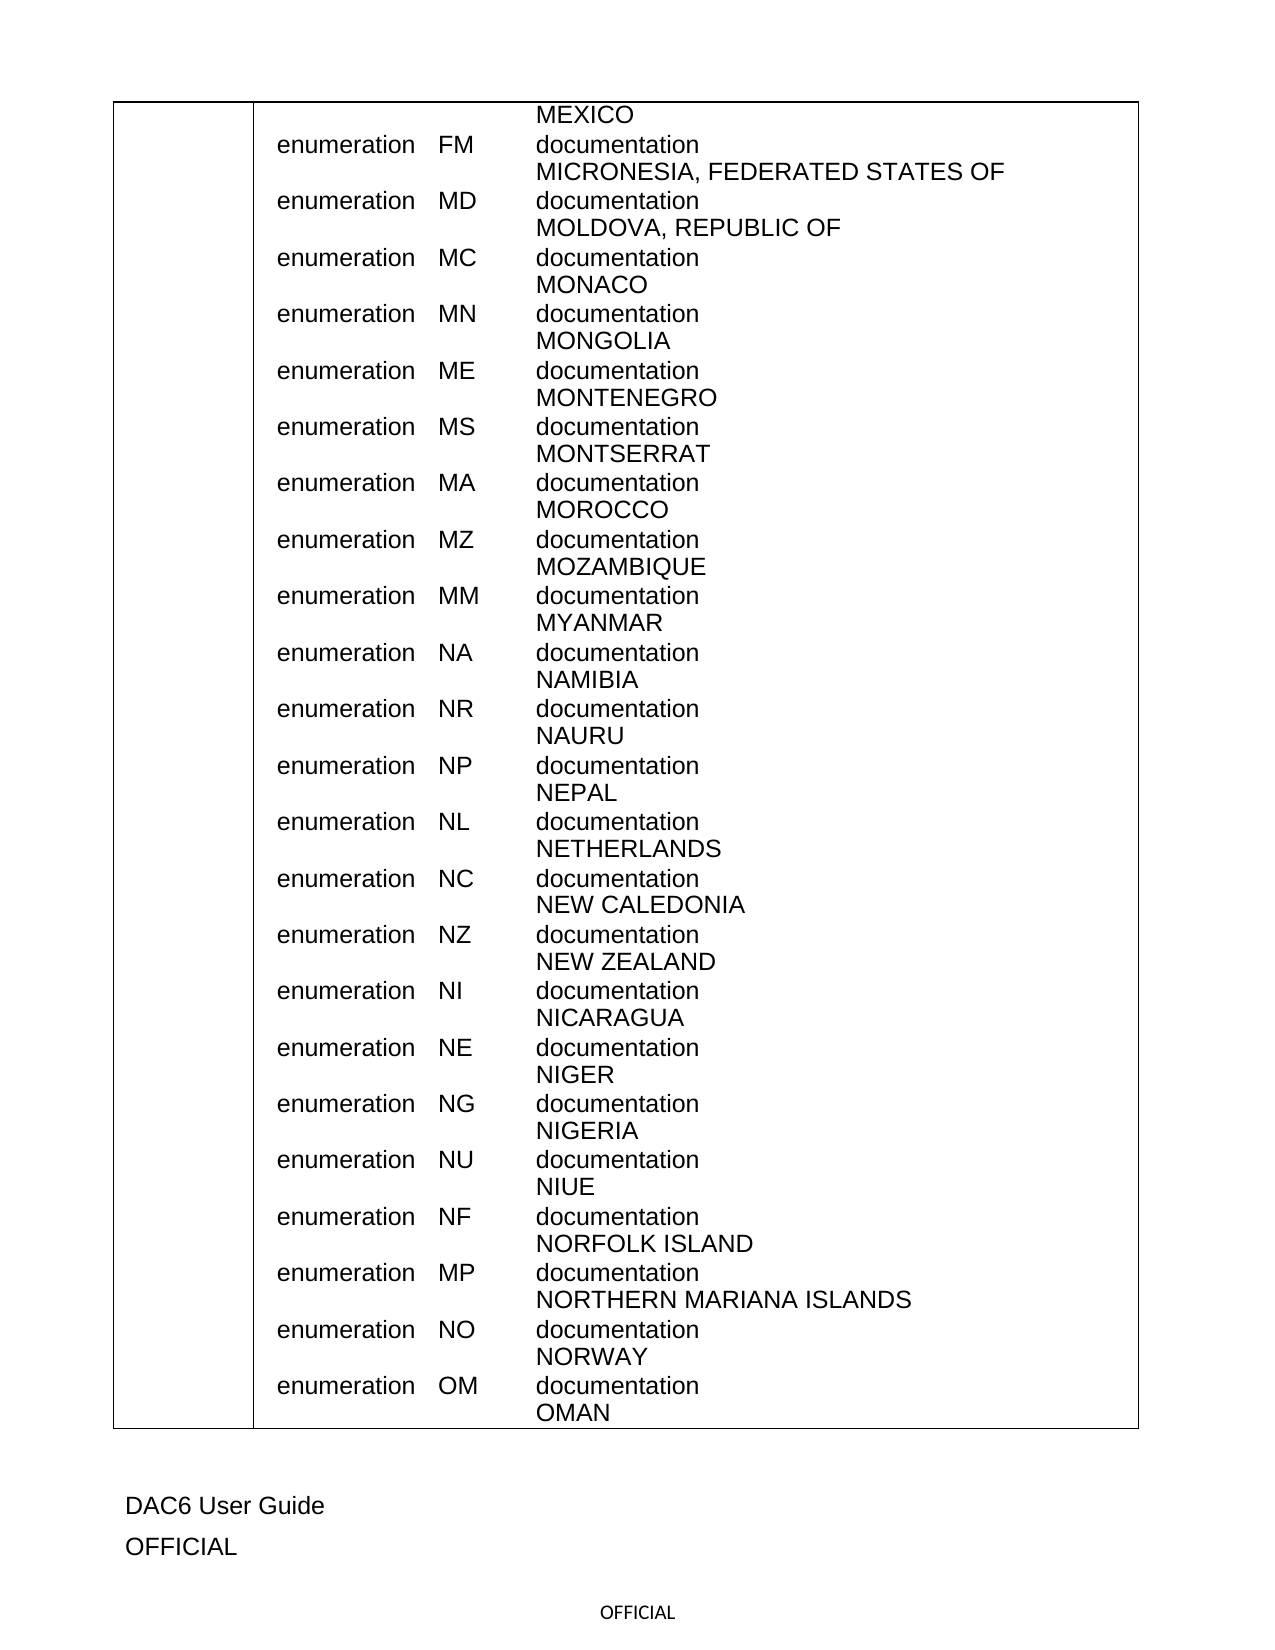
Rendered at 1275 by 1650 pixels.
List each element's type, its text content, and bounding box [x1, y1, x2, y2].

table_cell enumeration [254, 1202, 426, 1258]
table_cell documentation NORWAY [507, 1315, 1138, 1371]
table_cell NZ [426, 920, 507, 977]
table_header [114, 103, 253, 1428]
table_cell documentation NORTHERN MARIANA ISLANDS [507, 1259, 1138, 1315]
table_cell enumeration [254, 1089, 426, 1146]
table_cell NC [426, 864, 507, 920]
table_cell NP [426, 751, 507, 807]
table_cell enumeration [254, 299, 426, 356]
table_cell enumeration [254, 469, 426, 525]
table_cell NF [426, 1202, 507, 1258]
table_cell enumeration [254, 130, 426, 186]
table_cell enumeration [254, 525, 426, 581]
table_cell documentation MONTSERRAT [507, 412, 1138, 469]
table_cell documentation NETHERLANDS [507, 807, 1138, 864]
table_cell NO [426, 1315, 507, 1371]
table_cell MP [426, 1259, 507, 1315]
table_cell enumeration [254, 243, 426, 299]
table_cell enumeration [254, 1371, 426, 1428]
table_cell MD [426, 186, 507, 243]
table_header MEXICO [507, 103, 1138, 130]
table_cell enumeration [254, 638, 426, 694]
table_cell documentation MICRONESIA, FEDERATED STATES OF [507, 130, 1138, 186]
table_cell enumeration [254, 751, 426, 807]
table_cell NI [426, 977, 507, 1033]
table_cell enumeration [254, 1033, 426, 1089]
table_cell enumeration [254, 356, 426, 412]
table_cell documentation NEW CALEDONIA [507, 864, 1138, 920]
table_cell documentation NIGER [507, 1033, 1138, 1089]
table_cell MZ [426, 525, 507, 581]
table_cell documentation MYANMAR [507, 581, 1138, 638]
table_header [426, 103, 507, 130]
table_cell enumeration [254, 186, 426, 243]
table_cell MN [426, 299, 507, 356]
table_cell FM [426, 130, 507, 186]
table_cell enumeration [254, 1259, 426, 1315]
table_cell NA [426, 638, 507, 694]
table_cell enumeration [254, 1315, 426, 1371]
table_cell documentation MONTENEGRO [507, 356, 1138, 412]
table_cell MS [426, 412, 507, 469]
table_cell documentation MOZAMBIQUE [507, 525, 1138, 581]
table_cell documentation NEW ZEALAND [507, 920, 1138, 977]
table_cell documentation NEPAL [507, 751, 1138, 807]
table_cell enumeration [254, 694, 426, 751]
table_cell enumeration [254, 581, 426, 638]
table_cell documentation NICARAGUA [507, 977, 1138, 1033]
table_cell enumeration [254, 807, 426, 864]
table_cell documentation OMAN [507, 1371, 1138, 1428]
table_cell MC [426, 243, 507, 299]
table_cell documentation NIGERIA [507, 1089, 1138, 1146]
table_cell documentation NAMIBIA [507, 638, 1138, 694]
table_cell documentation NAURU [507, 694, 1138, 751]
table_cell OM [426, 1371, 507, 1428]
table_cell documentation NORFOLK ISLAND [507, 1202, 1138, 1258]
table_cell NR [426, 694, 507, 751]
table_cell documentation MOROCCO [507, 469, 1138, 525]
table_cell enumeration [254, 412, 426, 469]
table_cell documentation MONGOLIA [507, 299, 1138, 356]
table_cell MM [426, 581, 507, 638]
table_cell ME [426, 356, 507, 412]
table_cell documentation NIUE [507, 1146, 1138, 1202]
table_cell enumeration [254, 977, 426, 1033]
table_cell documentation MOLDOVA, REPUBLIC OF [507, 186, 1138, 243]
table_cell NE [426, 1033, 507, 1089]
table_cell NL [426, 807, 507, 864]
table_cell enumeration [254, 1146, 426, 1202]
table_header [254, 103, 426, 130]
table_cell enumeration [254, 920, 426, 977]
table_cell documentation MONACO [507, 243, 1138, 299]
table_cell NU [426, 1146, 507, 1202]
table_cell NG [426, 1089, 507, 1146]
table_cell enumeration [254, 864, 426, 920]
table_cell MA [426, 469, 507, 525]
